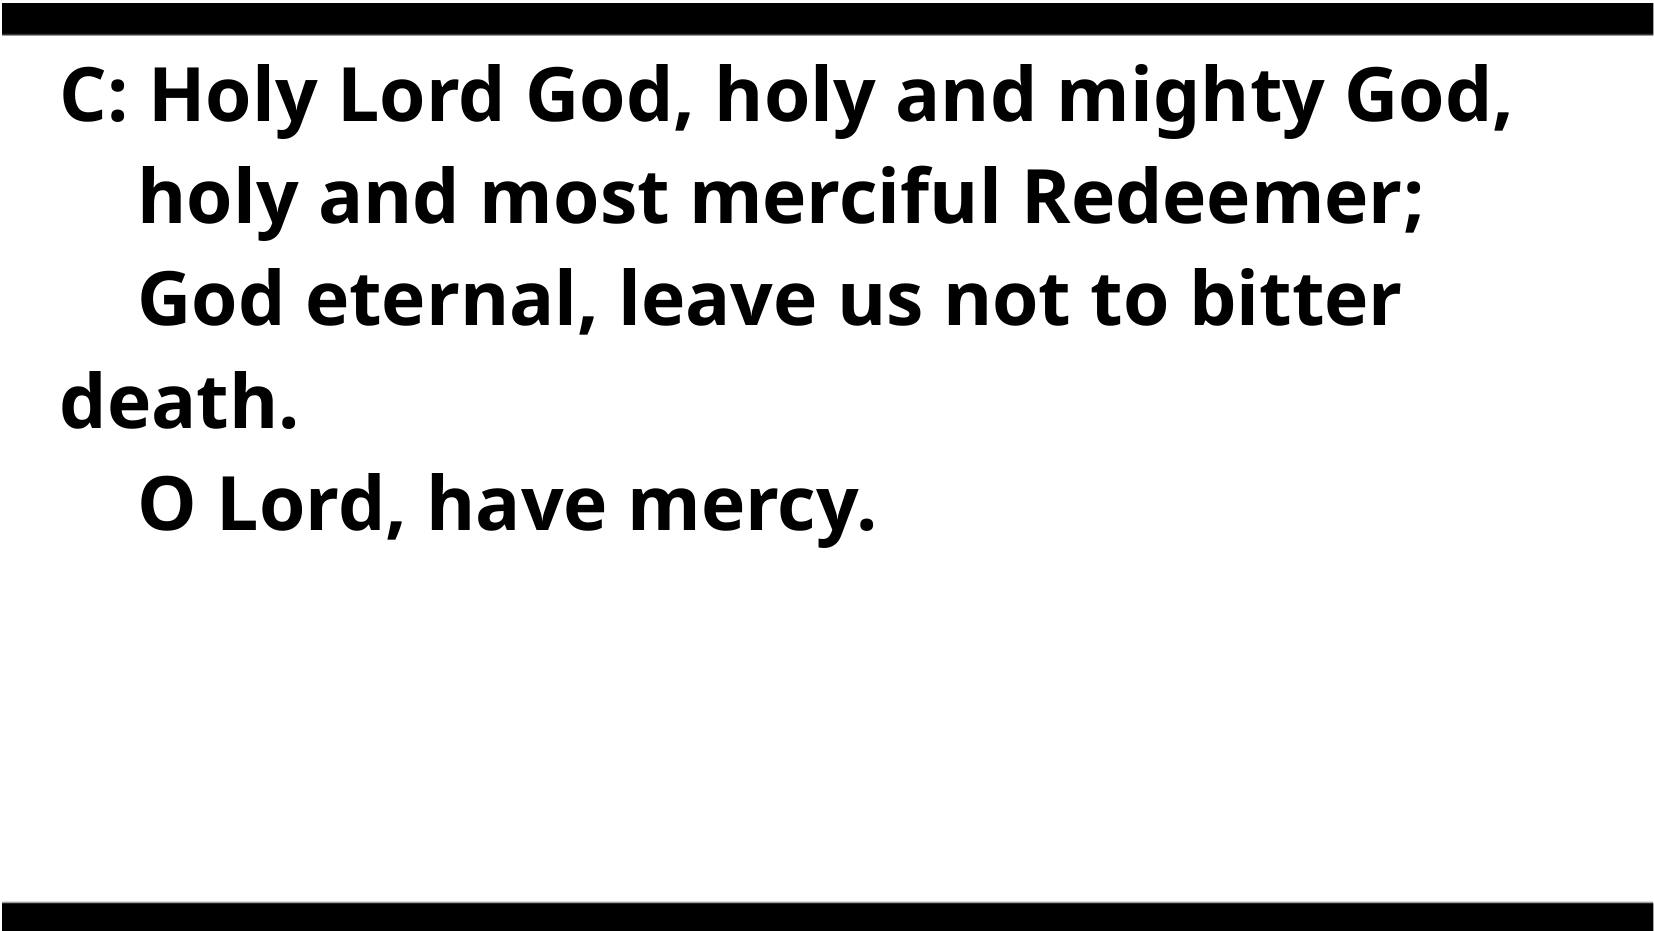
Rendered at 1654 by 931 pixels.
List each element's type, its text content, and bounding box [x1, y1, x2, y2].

picture [2, 3, 1654, 931]
chart [329, 466, 1333, 579]
text_box C : Holy Lord God, holy and mighty God, holy and most merciful Redeemer; God eternal, leave us not to bitter death. O Lord, have mercy. [45, 33, 1606, 466]
